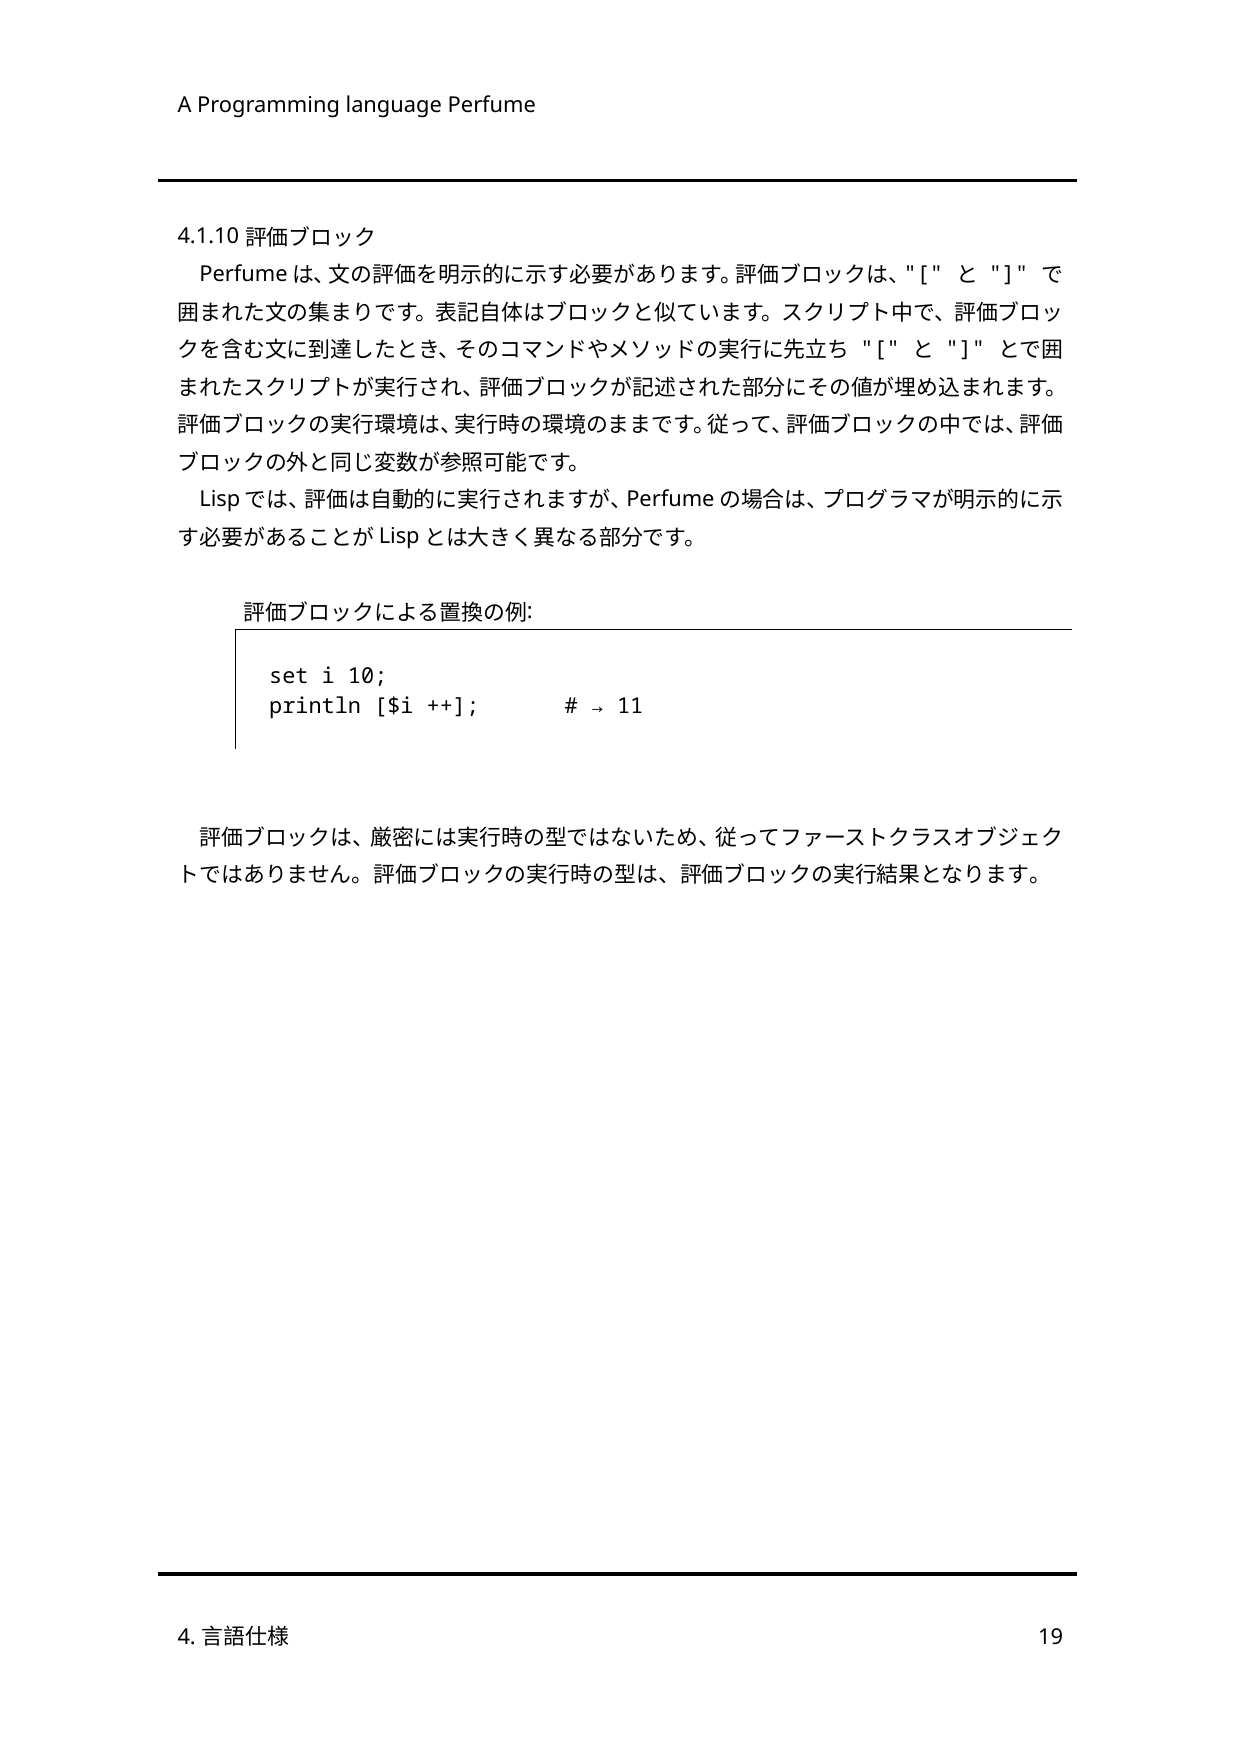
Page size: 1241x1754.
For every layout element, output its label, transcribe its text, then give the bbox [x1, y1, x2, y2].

text Lispでは、評価は自動的に実行されますが、Perfumeの場合は、プログラマが明示的に示す必要があることがLispとは大きく異なる部分です。 [177, 479, 1063, 554]
text 評価ブロックによる置換の例: [243, 592, 1063, 629]
text Perfumeは、文の評価を明示的に示す必要があります。評価ブロックは、"[" と "]" で囲まれた文の集まりです。表記自体はブロックと似ています。スクリプト中で、評価ブロックを含む文に到達したとき、そのコマンドやメソッドの実行に先立ち "[" と "]" とで囲まれたスクリプトが実行され、評価ブロックが記述された部分にその値が埋め込まれます。評価ブロックの実行環境は、実行時の環境のままです。従って、評価ブロックの中では、評価ブロックの外と同じ変数が参照可能です。 [177, 254, 1063, 479]
subtitle 4.1.10 評価ブロック [177, 217, 1063, 254]
table_header set i 10; println [$i ++]; # → 11 [236, 630, 1072, 749]
text 評価ブロックは、厳密には実行時の型ではないため、従ってファーストクラスオブジェクトではありません。評価ブロックの実行時の型は、評価ブロックの実行結果となります。 [177, 817, 1063, 892]
